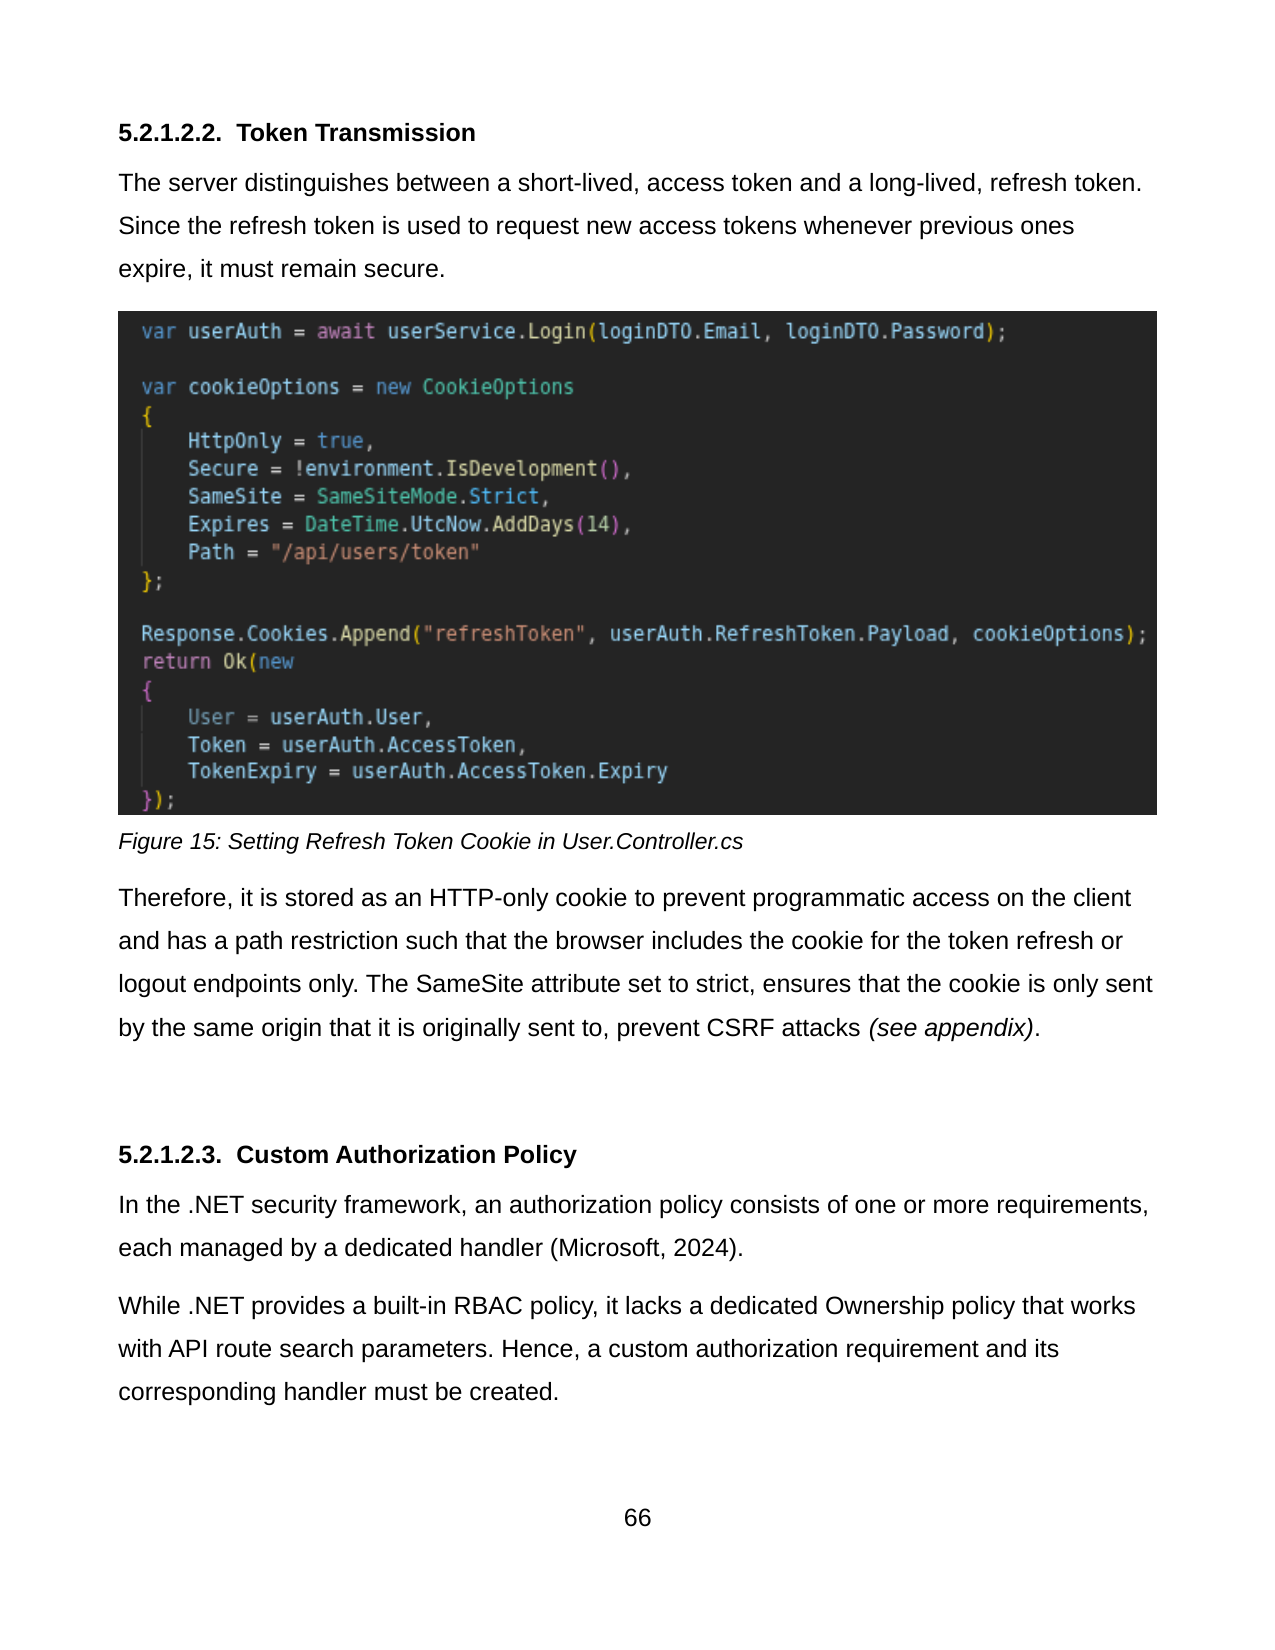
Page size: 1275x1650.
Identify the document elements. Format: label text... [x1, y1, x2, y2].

subtitle Token Transmission [118, 118, 1157, 147]
picture [118, 311, 1157, 815]
text The server distinguishes between a short-lived, access token and a long-lived, refresh token. Since the refresh token is used to request new access tokens whenever previous ones expire, it must remain secure. [118, 167, 1157, 282]
subtitle Custom Authorization Policy [118, 1141, 1157, 1169]
text In the .NET security framework, an authorization policy consists of one or more requirements, each managed by a dedicated handler (Microsoft, 2024). [118, 1190, 1157, 1262]
text Therefore, it is stored as an HTTP-only cookie to prevent programmatic access on the client and has a path restriction such that the browser includes the cookie for the token refresh or logout endpoints only. The SameSite attribute set to strict, ensures that the cookie is only sent by the same origin that it is originally sent to, prevent CSRF attacks (see appendix). [118, 883, 1157, 1041]
text While .NET provides a built-in RBAC policy, it lacks a dedicated Ownership policy that works with API route search parameters. Hence, a custom authorization requirement and its corresponding handler must be created. [118, 1291, 1157, 1406]
text Figure 15: Setting Refresh Token Cookie in User.Controller.cs [118, 815, 1157, 854]
